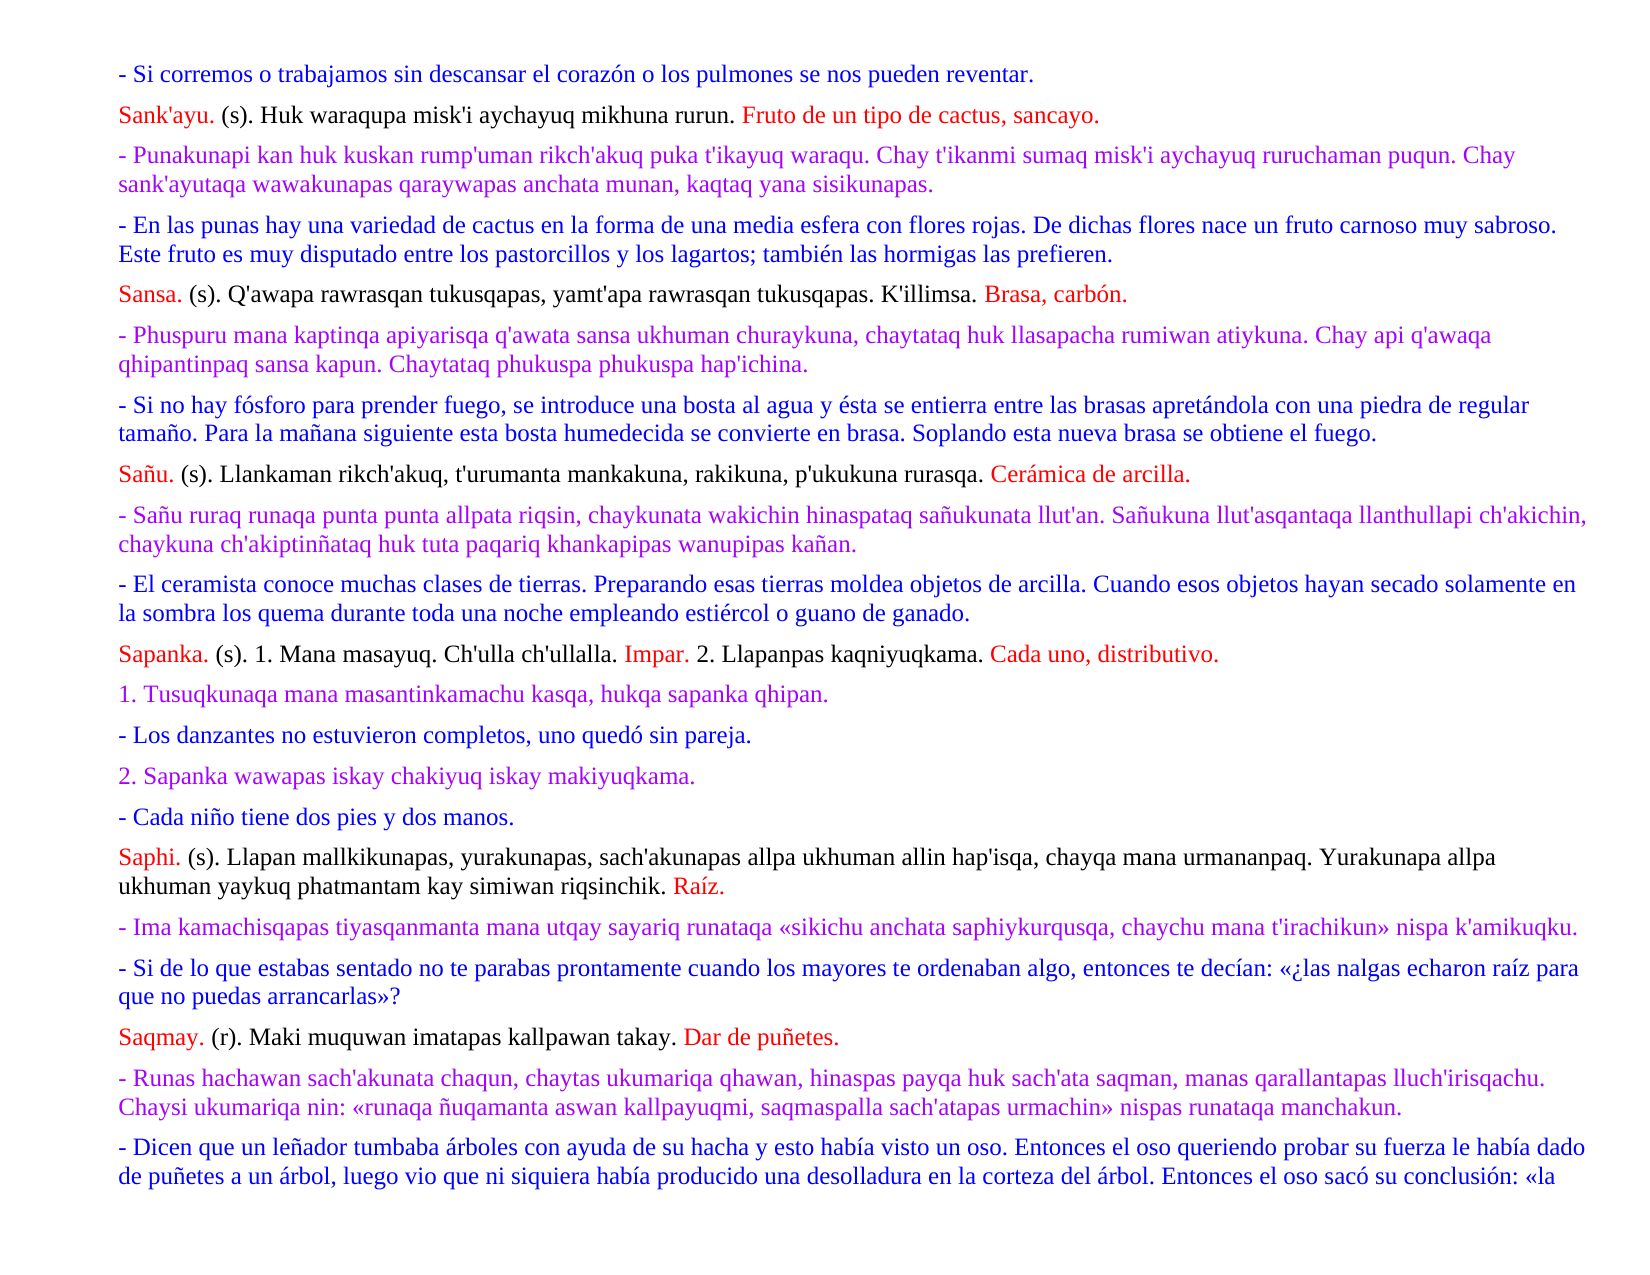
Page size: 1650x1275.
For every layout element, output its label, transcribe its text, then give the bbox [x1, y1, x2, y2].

text 2. Sapanka wawapas iskay chakiyuq iskay makiyuqkama. [118, 761, 1591, 790]
text Saqmay. (r). Maki muquwan imatapas kallpawan takay. Dar de puñetes. [118, 1022, 1591, 1051]
text - Ima kamachisqapas tiyasqanmanta mana utqay sayariq runataqa «sikichu anchata saphiykurqusqa, chaychu mana t'irachikun» nispa k'amikuqku. [118, 912, 1591, 941]
text - Punakunapi kan huk kuskan rump'uman rikch'akuq puka t'ikayuq waraqu. Chay t'ikanmi sumaq misk'i aychayuq ruruchaman puqun. Chay sank'ayutaqa wawakunapas qaraywapas anchata munan, kaqtaq yana sisikunapas. [118, 141, 1591, 198]
text Sansa. (s). Q'awapa rawrasqan tukusqapas, yamt'apa rawrasqan tukusqapas. K'illimsa. Brasa, carbón. [118, 279, 1591, 308]
text - Sañu ruraq runaqa punta punta allpata riqsin, chaykunata wakichin hinaspataq sañukunata llut'an. Sañukuna llut'asqantaqa llanthullapi ch'akichin, chaykuna ch'akiptinñataq huk tuta paqariq khankapipas wanupipas kañan. [118, 500, 1591, 557]
text - Si de lo que estabas sentado no te parabas prontamente cuando los mayores te ordenaban algo, entonces te decían: «¿las nalgas echaron raíz para que no puedas arrancarlas»? [118, 953, 1591, 1010]
text - Phuspuru mana kaptinqa apiyarisqa q'awata sansa ukhuman churaykuna, chaytataq huk llasapacha rumiwan atiykuna. Chay api q'awaqa qhipantinpaq sansa kapun. Chaytataq phukuspa phukuspa hap'ichina. [118, 320, 1591, 378]
text - Dicen que un leñador tumbaba árboles con ayuda de su hacha y esto había visto un oso. Entonces el oso queriendo probar su fuerza le había dado de puñetes a un árbol, luego vio que ni siquiera había producido una desolladura en la corteza del árbol. Entonces el oso sacó su conclusión: «la [118, 1132, 1591, 1190]
text - Si no hay fósforo para prender fuego, se introduce una bosta al agua y ésta se entierra entre las brasas apretándola con una piedra de regular tamaño. Para la mañana siguiente esta bosta humedecida se convierte en brasa. Soplando esta nueva brasa se obtiene el fuego. [118, 390, 1591, 447]
text Saphi. (s). Llapan mallkikunapas, yurakunapas, sach'akunapas allpa ukhuman allin hap'isqa, chayqa mana urmananpaq. Yurakunapa allpa ukhuman yaykuq phatmantam kay simiwan riqsinchik. Raíz. [118, 842, 1591, 900]
text 1. Tusuqkunaqa mana masantinkamachu kasqa, hukqa sapanka qhipan. [118, 679, 1591, 708]
text - En las punas hay una variedad de cactus en la forma de una media esfera con flores rojas. De dichas flores nace un fruto carnoso muy sabroso. Este fruto es muy disputado entre los pastorcillos y los lagartos; también las hormigas las prefieren. [118, 210, 1591, 267]
text - Si corremos o trabajamos sin descansar el corazón o los pulmones se nos pueden reventar. [118, 59, 1591, 88]
text - Los danzantes no estuvieron completos, uno quedó sin pareja. [118, 720, 1591, 749]
text - Cada niño tiene dos pies y dos manos. [118, 802, 1591, 831]
text - Runas hachawan sach'akunata chaqun, chaytas ukumariqa qhawan, hinaspas payqa huk sach'ata saqman, manas qarallantapas lluch'irisqachu. Chaysi ukumariqa nin: «runaqa ñuqamanta aswan kallpayuqmi, saqmaspalla sach'atapas urmachin» nispas runataqa manchakun. [118, 1063, 1591, 1120]
text - El ceramista conoce muchas clases de tierras. Preparando esas tierras moldea objetos de arcilla. Cuando esos objetos hayan secado solamente en la sombra los quema durante toda una noche empleando estiércol o guano de ganado. [118, 569, 1591, 627]
text Sañu. (s). Llankaman rikch'akuq, t'urumanta mankakuna, rakikuna, p'ukukuna rurasqa. Cerámica de arcilla. [118, 459, 1591, 488]
text Sank'ayu. (s). Huk waraqupa misk'i aychayuq mikhuna rurun. Fruto de un tipo de cactus, sancayo. [118, 100, 1591, 128]
text Sapanka. (s). 1. Mana masayuq. Ch'ulla ch'ullalla. Impar. 2. Llapanpas kaqniyuqkama. Cada uno, distributivo. [118, 639, 1591, 668]
